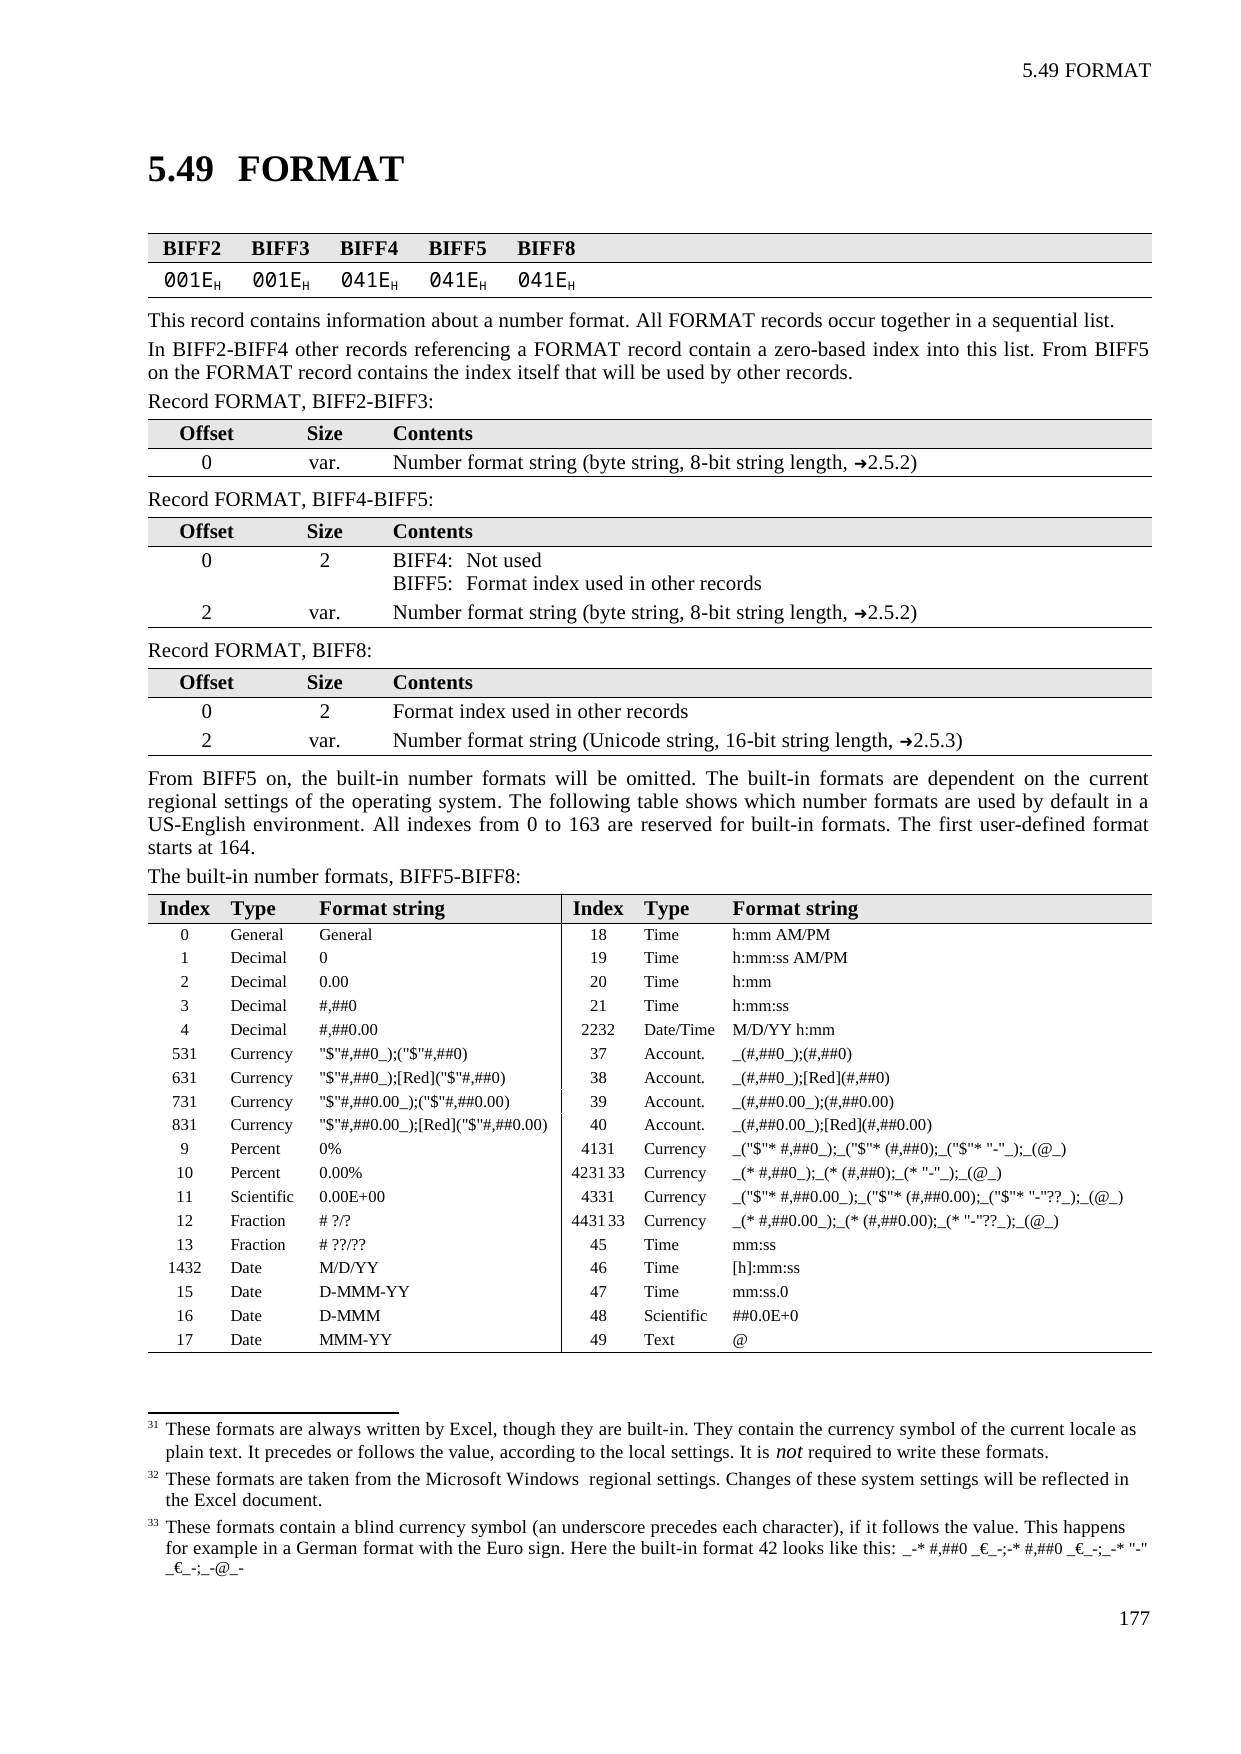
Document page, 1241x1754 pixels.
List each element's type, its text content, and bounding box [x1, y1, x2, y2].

table_cell Date [222, 1257, 310, 1280]
table_cell 39 [562, 1090, 635, 1113]
table_cell [768, 263, 856, 297]
table_cell Currency [635, 1209, 724, 1233]
table_cell 47 [562, 1280, 635, 1304]
table_cell 11 [148, 1185, 222, 1209]
table_cell 0 [148, 924, 222, 946]
table_cell Number format string (byte string, 8‑bit string length, ➜2.5.2) [384, 598, 1152, 627]
table_cell _(#,##0_);[Red](#,##0) [724, 1066, 1152, 1089]
table_cell Currency [222, 1066, 310, 1089]
table_cell Fraction [222, 1209, 310, 1233]
table_header BIFF2 [148, 234, 236, 262]
table_header BIFF4 [325, 234, 413, 262]
table_cell 2 [148, 598, 266, 627]
table_cell 12 [148, 1209, 222, 1233]
table_cell Account. [635, 1090, 724, 1113]
table_cell 2 [148, 726, 266, 755]
table_cell 1 [148, 946, 222, 970]
table_cell h:mm:ss [724, 994, 1152, 1018]
table_cell 041EH [325, 263, 413, 297]
table_header BIFF8 [502, 234, 591, 262]
table_cell mm:ss [724, 1233, 1152, 1257]
table_cell Currency [222, 1090, 310, 1113]
table_header Size [266, 669, 384, 697]
table_cell #,##0.00 [310, 1018, 561, 1042]
text From BIFF5 on, the built-in number formats will be omitted. The built-in formats are dependent on the current regional settings of the operating system. The following table shows which number formats are used by default in a US-English environment. All indexes from 0 to 163 are reserved for built-in formats. The first user-defined format starts at 164. [148, 767, 1152, 859]
table_cell mm:ss.0 [724, 1280, 1152, 1304]
table_cell 2 [266, 547, 384, 598]
table_cell _(#,##0.00_);(#,##0.00) [724, 1090, 1152, 1113]
table_cell 10 [148, 1161, 222, 1185]
table_cell @ [724, 1328, 1152, 1352]
table_header Offset [148, 420, 266, 448]
table_cell Date [222, 1328, 310, 1352]
table_cell [679, 263, 768, 297]
table_cell # ?/? [310, 1209, 561, 1233]
table_cell 2 [266, 698, 384, 726]
table_cell Currency [635, 1185, 724, 1209]
table_header Format string [310, 895, 561, 923]
text The built-in number formats, BIFF5-BIFF8: [148, 864, 1152, 888]
table_header Type [635, 895, 724, 923]
table_cell Fraction [222, 1233, 310, 1257]
table_cell _("$"* #,##0_);_("$"* (#,##0);_("$"* "-"_);_(@_) [724, 1137, 1152, 1161]
table_cell "$"#,##0_);("$"#,##0) [310, 1042, 561, 1066]
table_cell 46 [562, 1257, 635, 1280]
table_cell 001EH [148, 263, 236, 297]
table_cell 48 [562, 1304, 635, 1328]
table_header [591, 234, 679, 262]
table_cell 19 [562, 946, 635, 970]
table_cell Currency [635, 1137, 724, 1161]
table_cell 13 [148, 1233, 222, 1257]
table_cell 0 [148, 449, 266, 476]
table_cell 17 [148, 1328, 222, 1352]
table_cell 16 [148, 1304, 222, 1328]
table_cell Currency [635, 1161, 724, 1185]
table_cell Scientific [222, 1185, 310, 1209]
table_cell 15 [148, 1280, 222, 1304]
table_cell var. [266, 598, 384, 627]
table_header Offset [148, 669, 266, 697]
table_cell _(#,##0_);(#,##0) [724, 1042, 1152, 1066]
table_cell var. [266, 726, 384, 755]
table_cell Time [635, 1280, 724, 1304]
table_cell General [222, 924, 310, 946]
table_header Size [266, 420, 384, 448]
text This record contains information about a number format. All FORMAT records occur together in a sequential list. [148, 309, 1152, 332]
table_cell Time [635, 946, 724, 970]
table_cell 531 [148, 1042, 222, 1066]
table_cell 37 [562, 1042, 635, 1066]
table_cell _(* #,##0.00_);_(* (#,##0.00);_(* "-"??_);_(@_) [724, 1209, 1152, 1233]
table_cell Decimal [222, 1018, 310, 1042]
table_cell 041EH [502, 263, 591, 297]
table_cell MMM-YY [310, 1328, 561, 1352]
table_cell BIFF4: Not used BIFF5: Format index used in other records [384, 547, 1152, 598]
subtitle FORMAT [148, 148, 1152, 189]
table_cell Date [222, 1304, 310, 1328]
table_header Index [562, 895, 635, 923]
table_cell _("$"* #,##0.00_);_("$"* (#,##0.00);_("$"* "-"??_);_(@_) [724, 1185, 1152, 1209]
table_cell 2232 [562, 1018, 635, 1042]
table_cell Number format string (Unicode string, 16‑bit string length, ➜2.5.3) [384, 726, 1152, 755]
table_cell Decimal [222, 970, 310, 994]
table_cell Percent [222, 1161, 310, 1185]
table_header Index [148, 895, 222, 923]
table_cell 1432 [148, 1257, 222, 1280]
table_cell "$"#,##0.00_);("$"#,##0.00) [310, 1090, 561, 1113]
table_cell General [310, 924, 561, 946]
table_cell Scientific [635, 1304, 724, 1328]
table_cell 4131 [562, 1137, 635, 1161]
table_cell Account. [635, 1042, 724, 1066]
table_cell 041EH [413, 263, 502, 297]
table_cell 0.00% [310, 1161, 561, 1185]
table_cell 001EH [236, 263, 325, 297]
table_cell D-MMM-YY [310, 1280, 561, 1304]
table_cell D-MMM [310, 1304, 561, 1328]
table_cell 18 [562, 924, 635, 946]
table_cell "$"#,##0.00_);[Red]("$"#,##0.00) [310, 1114, 561, 1137]
table_cell 0% [310, 1137, 561, 1161]
table_cell [591, 263, 679, 297]
table_cell 731 [148, 1090, 222, 1113]
table_cell 0 [148, 698, 266, 726]
table_cell _(#,##0.00_);[Red](#,##0.00) [724, 1114, 1152, 1137]
table_header Size [266, 518, 384, 546]
table_header Contents [384, 420, 1152, 448]
text Record FORMAT, BIFF8: [148, 639, 1152, 662]
table_cell h:mm [724, 970, 1152, 994]
table_cell h:mm AM/PM [724, 924, 1152, 946]
text These formats contain a blind currency symbol (an underscore precedes each character), if it follows the value. This happens for example in a German format with the Euro sign. Here the built-in format 42 looks like this: _-* #,##0 _€_-;-* #,##0 _€_-;_-* "-" _€_-;_-@_- [148, 1517, 1152, 1577]
text These formats are always written by Excel, though they are built-in. They contain the currency symbol of the current locale as plain text. It precedes or follows the value, according to the local settings. It is not required to write these formats. [148, 1419, 1152, 1463]
table_cell 20 [562, 970, 635, 994]
table_cell Decimal [222, 946, 310, 970]
table_cell M/D/YY h:mm [724, 1018, 1152, 1042]
table_cell 631 [148, 1066, 222, 1089]
table_cell Number format string (byte string, 8‑bit string length, ➜2.5.2) [384, 449, 1152, 476]
table_cell Time [635, 970, 724, 994]
table_cell 49 [562, 1328, 635, 1352]
table_cell 0.00E+00 [310, 1185, 561, 1209]
table_cell Time [635, 1257, 724, 1280]
table_cell 21 [562, 994, 635, 1018]
table_cell var. [266, 449, 384, 476]
table_cell Account. [635, 1066, 724, 1089]
table_header Contents [384, 518, 1152, 546]
table_cell 9 [148, 1137, 222, 1161]
table_cell Percent [222, 1137, 310, 1161]
table_cell 45 [562, 1233, 635, 1257]
table_cell 2 [148, 970, 222, 994]
table_cell [856, 263, 945, 297]
table_cell Account. [635, 1114, 724, 1137]
table_cell # ??/?? [310, 1233, 561, 1257]
table_cell 0.00 [310, 970, 561, 994]
table_cell 4331 [562, 1185, 635, 1209]
table_header Format string [724, 895, 1152, 923]
table_cell 40 [562, 1114, 635, 1137]
table_cell Currency [222, 1114, 310, 1137]
table_cell 831 [148, 1114, 222, 1137]
table_cell Format index used in other records [384, 698, 1152, 726]
table_cell _(* #,##0_);_(* (#,##0);_(* "-"_);_(@_) [724, 1161, 1152, 1185]
table_cell Decimal [222, 994, 310, 1018]
table_cell Time [635, 1233, 724, 1257]
table_header [945, 234, 1152, 262]
text Record FORMAT, BIFF4-BIFF5: [148, 488, 1152, 511]
table_cell 4431 33 [562, 1209, 635, 1233]
table_cell Date [222, 1280, 310, 1304]
table_cell 4231 33 [562, 1161, 635, 1185]
table_cell Time [635, 994, 724, 1018]
table_cell 0 [310, 946, 561, 970]
table_cell ##0.0E+0 [724, 1304, 1152, 1328]
table_cell #,##0 [310, 994, 561, 1018]
table_cell Currency [222, 1042, 310, 1066]
table_cell Time [635, 924, 724, 946]
table_cell M/D/YY [310, 1257, 561, 1280]
table_cell [945, 263, 1152, 297]
table_header [856, 234, 945, 262]
table_header BIFF3 [236, 234, 325, 262]
table_header BIFF5 [413, 234, 502, 262]
table_cell "$"#,##0_);[Red]("$"#,##0) [310, 1066, 561, 1089]
table_cell Date/Time [635, 1018, 724, 1042]
table_header Offset [148, 518, 266, 546]
table_cell 3 [148, 994, 222, 1018]
text Record FORMAT, BIFF2-BIFF3: [148, 389, 1152, 413]
table_header Contents [384, 669, 1152, 697]
table_header [768, 234, 856, 262]
table_cell [h]:mm:ss [724, 1257, 1152, 1280]
text In BIFF2-BIFF4 other records referencing a FORMAT record contain a zero-based index into this list. From BIFF5 on the FORMAT record contains the index itself that will be used by other records. [148, 338, 1152, 384]
table_cell 4 [148, 1018, 222, 1042]
table_header [679, 234, 768, 262]
table_cell 38 [562, 1066, 635, 1089]
text These formats are taken from the Microsoft Windows regional settings. Changes of these system settings will be reflected in the Excel document. [148, 1469, 1152, 1511]
table_cell h:mm:ss AM/PM [724, 946, 1152, 970]
table_cell Text [635, 1328, 724, 1352]
table_cell 0 [148, 547, 266, 598]
table_header Type [222, 895, 310, 923]
